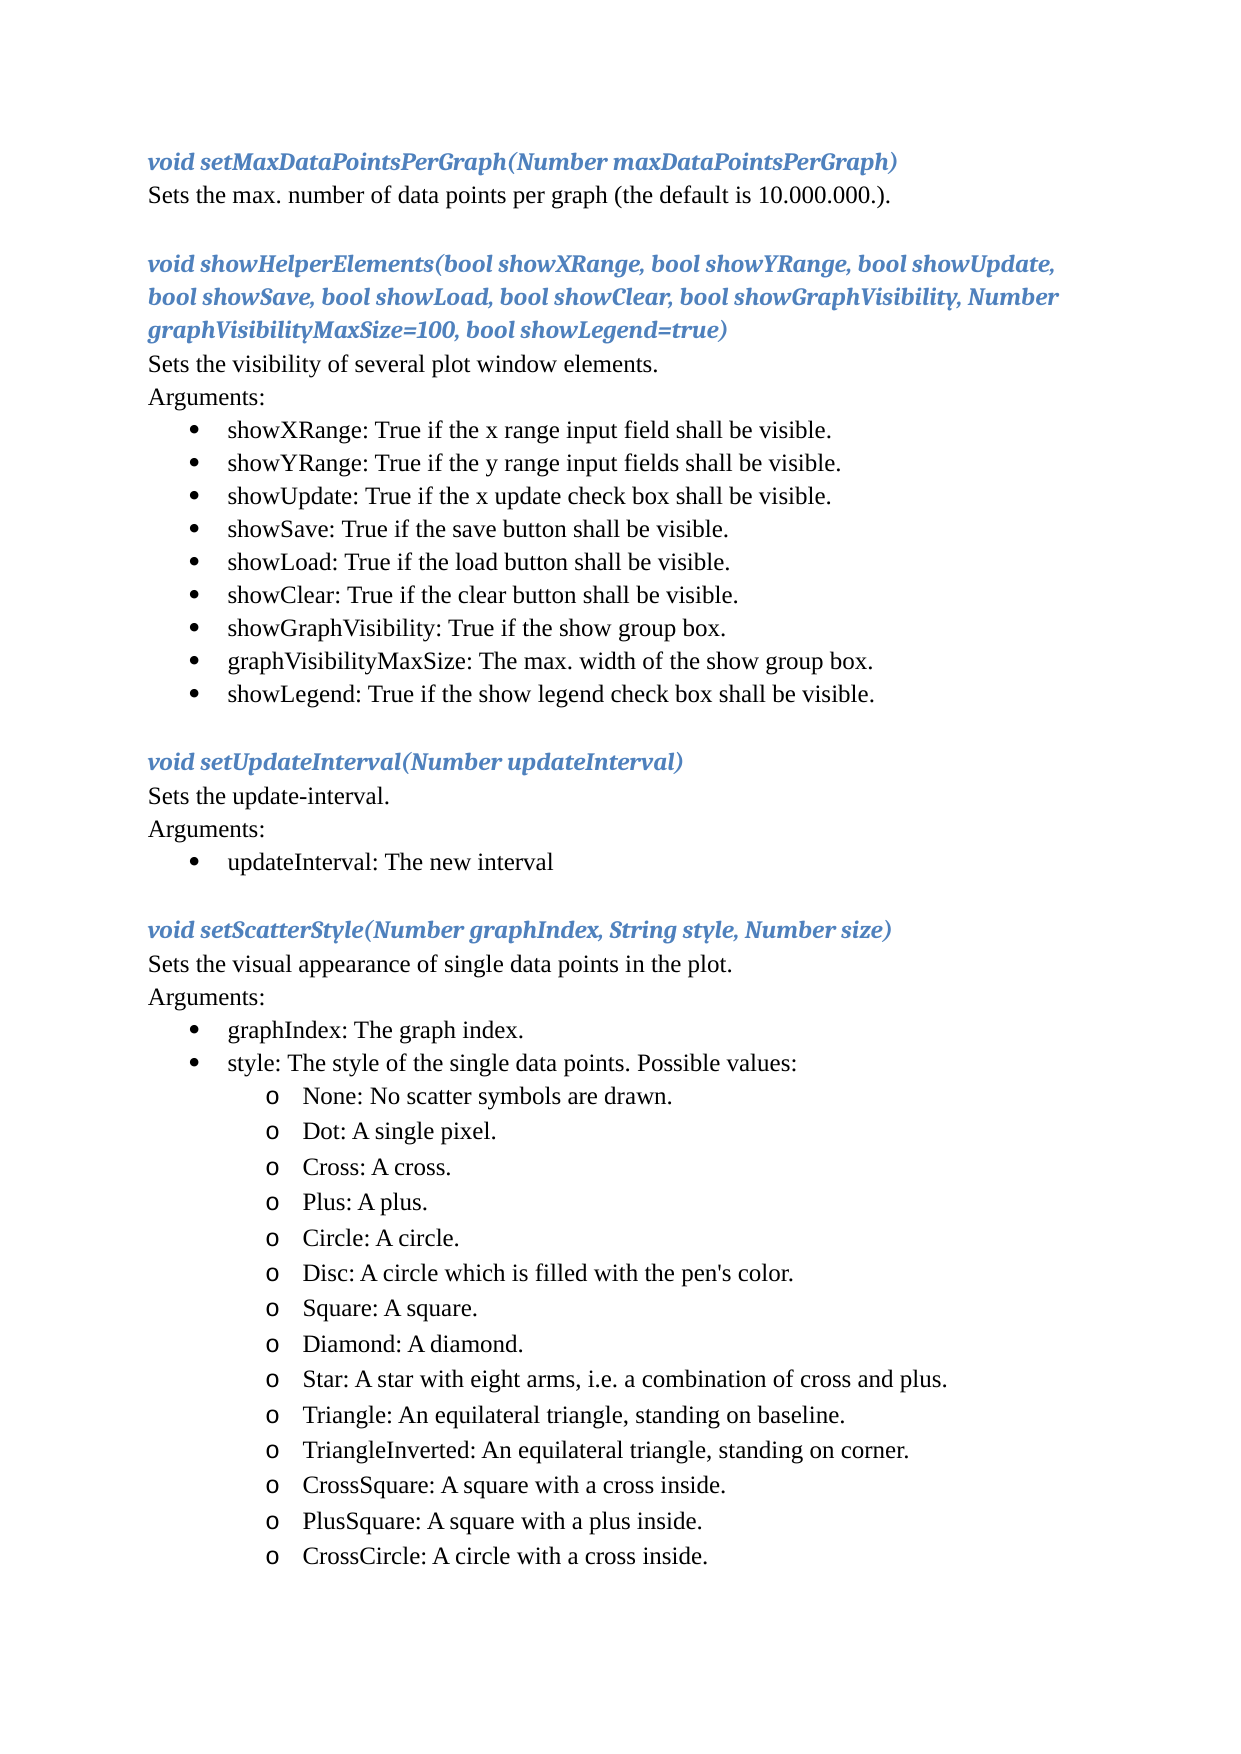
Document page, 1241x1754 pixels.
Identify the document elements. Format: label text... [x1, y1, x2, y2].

list Plus: A plus. [265, 1187, 1093, 1218]
list Cross: A cross. [265, 1152, 1093, 1183]
list style: The style of the single data points. Possible values: [190, 1048, 1093, 1077]
text Sets the visual appearance of single data points in the plot. [148, 949, 1093, 978]
list None: No scatter symbols are drawn. [265, 1081, 1093, 1112]
subtitle void setScatterStyle(Number graphIndex, String style, Number size) [148, 916, 1093, 944]
list showUpdate: True if the x update check box shall be visible. [190, 481, 1093, 509]
list graphVisibilityMaxSize: The max. width of the show group box. [190, 646, 1093, 674]
list showXRange: True if the x range input field shall be visible. [190, 415, 1093, 443]
subtitle void setUpdateInterval(Number updateInterval) [148, 748, 1093, 777]
list updateInterval: The new interval [190, 847, 1093, 876]
list showSave: True if the save button shall be visible. [190, 514, 1093, 542]
list Dot: A single pixel. [265, 1116, 1093, 1147]
text Sets the update-interval. [148, 781, 1093, 809]
list Disc: A circle which is filled with the pen's color. [265, 1258, 1093, 1289]
list Triangle: An equilateral triangle, standing on baseline. [265, 1400, 1093, 1431]
text Sets the visibility of several plot window elements. [148, 349, 1093, 377]
list CrossSquare: A square with a cross inside. [265, 1471, 1093, 1501]
list PlusSquare: A square with a plus inside. [265, 1506, 1093, 1537]
text Sets the max. number of data points per graph (the default is 10.000.000.). [148, 181, 1093, 209]
text Arguments: [148, 382, 1093, 410]
list Circle: A circle. [265, 1223, 1093, 1253]
list CrossCircle: A circle with a cross inside. [265, 1541, 1093, 1572]
list Square: A square. [265, 1293, 1093, 1324]
text Arguments: [148, 982, 1093, 1011]
list TriangleInverted: An equilateral triangle, standing on corner. [265, 1435, 1093, 1466]
list Diamond: A diamond. [265, 1329, 1093, 1360]
list showLoad: True if the load button shall be visible. [190, 547, 1093, 576]
subtitle void setMaxDataPointsPerGraph(Number maxDataPointsPerGraph) [148, 148, 1093, 176]
list showYRange: True if the y range input fields shall be visible. [190, 448, 1093, 476]
list showGraphVisibility: True if the show group box. [190, 613, 1093, 642]
list graphIndex: The graph index. [190, 1015, 1093, 1044]
text Arguments: [148, 814, 1093, 843]
list showClear: True if the clear button shall be visible. [190, 580, 1093, 608]
list showLegend: True if the show legend check box shall be visible. [190, 679, 1093, 708]
subtitle void showHelperElements(bool showXRange, bool showYRange, bool showUpdate, bool showSave, bool showLoad, bool showClear, bool showGraphVisibility, Number graphVisibilityMaxSize=100, bool showLegend=true) [148, 249, 1093, 344]
list Star: A star with eight arms, i.e. a combination of cross and plus. [265, 1364, 1093, 1395]
